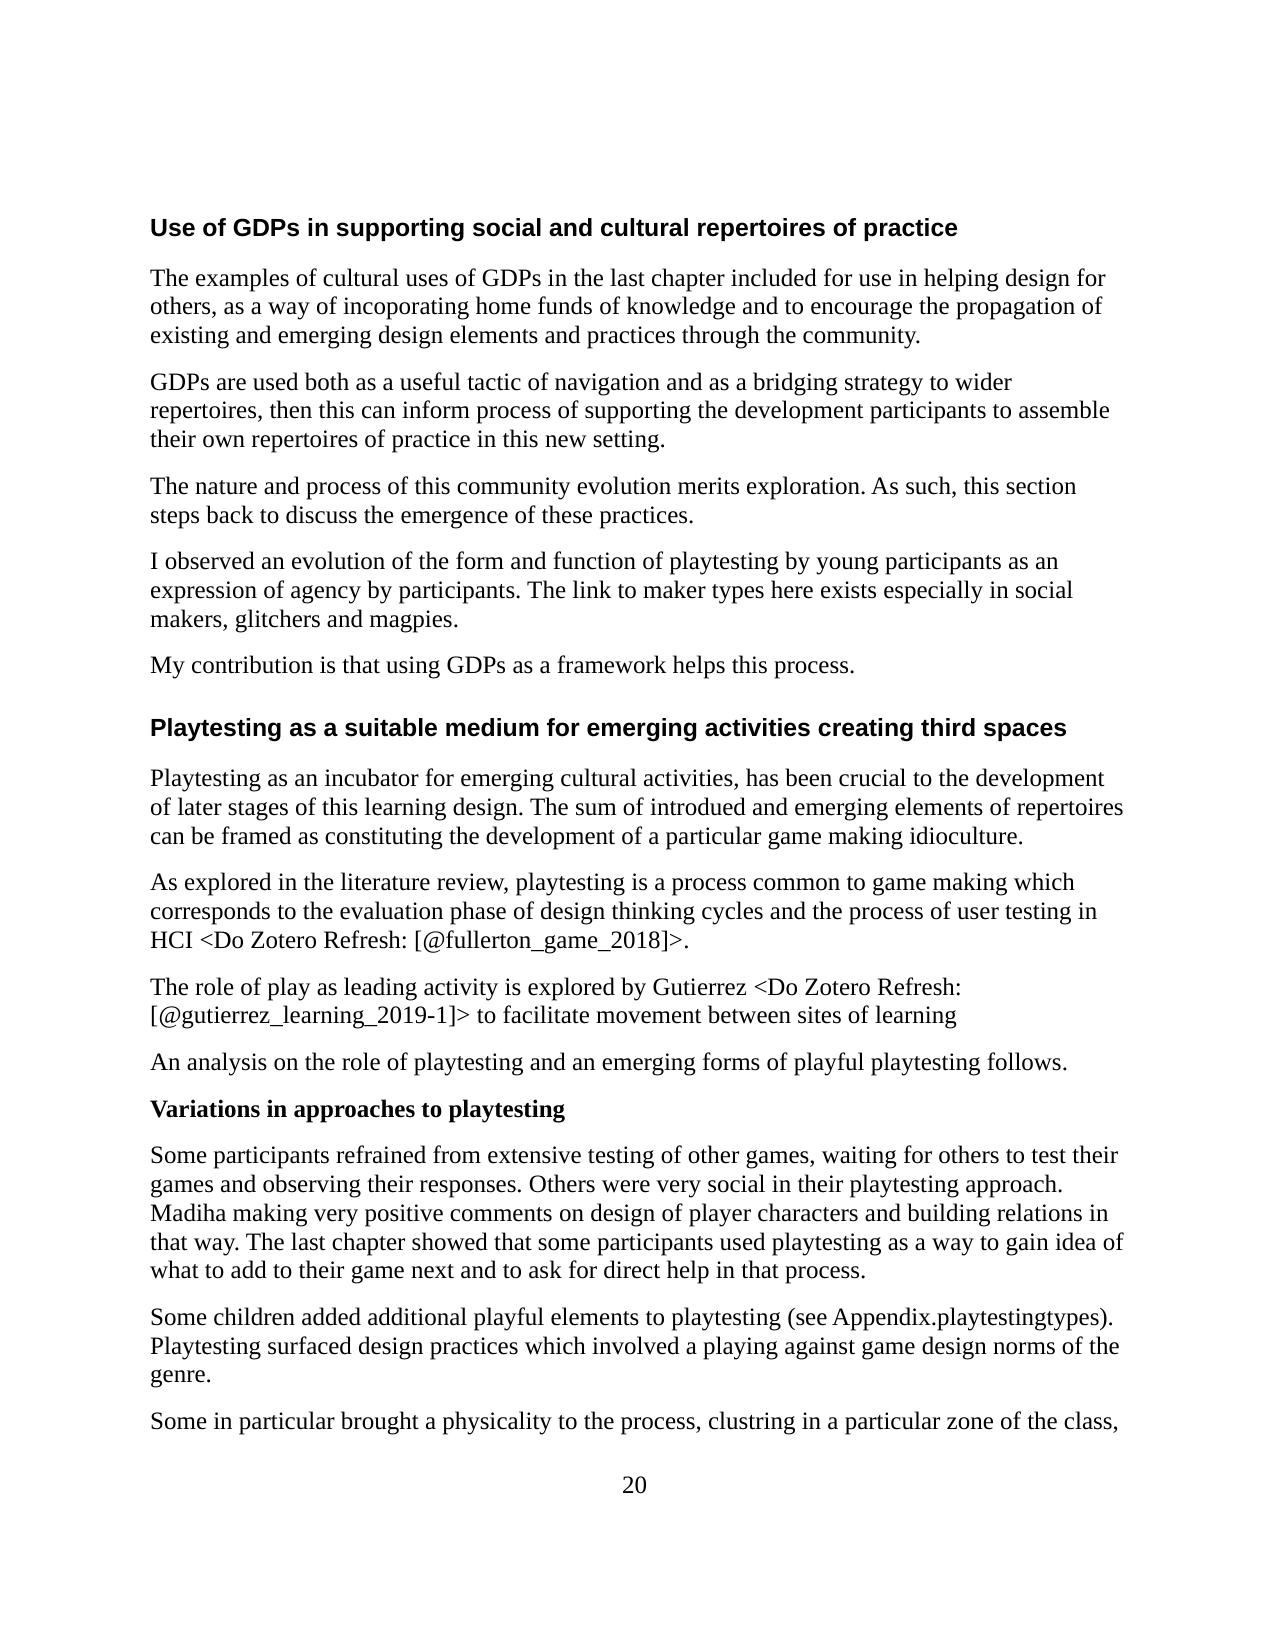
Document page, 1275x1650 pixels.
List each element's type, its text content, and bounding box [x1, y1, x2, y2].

text Playtesting as an incubator for emerging cultural activities, has been crucial to the development of later stages of this learning design. The sum of introdued and emerging elements of repertoires can be framed as constituting the development of a particular game making idioculture. [150, 763, 1125, 849]
text The nature and process of this community evolution merits exploration. As such, this section steps back to discuss the emergence of these practices. [150, 471, 1125, 528]
text Variations in approaches to playtesting [150, 1094, 1125, 1122]
subtitle Use of GDPs in supporting social and cultural repertoires of practice [150, 213, 1125, 241]
text GDPs are used both as a useful tactic of navigation and as a bridging strategy to wider repertoires, then this can inform process of supporting the development participants to assemble their own repertoires of practice in this new setting. [150, 367, 1125, 453]
text The examples of cultural uses of GDPs in the last chapter included for use in helping design for others, as a way of incoporating home funds of knowledge and to encourage the propagation of existing and emerging design elements and practices through the community. [150, 263, 1125, 349]
text Some participants refrained from extensive testing of other games, waiting for others to test their games and observing their responses. Others were very social in their playtesting approach. Madiha making very positive comments on design of player characters and building relations in that way. The last chapter showed that some participants used playtesting as a way to gain idea of what to add to their game next and to ask for direct help in that process. [150, 1140, 1125, 1284]
text I observed an evolution of the form and function of playtesting by young participants as an expression of agency by participants. The link to maker types here exists especially in social makers, glitchers and magpies. [150, 546, 1125, 633]
text Some children added additional playful elements to playtesting (see Appendix.playtestingtypes). Playtesting surfaced design practices which involved a playing against game design norms of the genre. [150, 1302, 1125, 1388]
text My contribution is that using GDPs as a framework helps this process. [150, 651, 1125, 679]
text An analysis on the role of playtesting and an emerging forms of playful playtesting follows. [150, 1047, 1125, 1076]
text Some in particular brought a physicality to the process, clustring in a particular zone of the class, [150, 1406, 1125, 1435]
text As explored in the literature review, playtesting is a process common to game making which corresponds to the evaluation phase of design thinking cycles and the process of user testing in HCI <Do Zotero Refresh: [@fullerton_game_2018]>. [150, 867, 1125, 954]
text The role of play as leading activity is explored by Gutierrez <Do Zotero Refresh: [@gutierrez_learning_2019-1]> to facilitate movement between sites of learning [150, 972, 1125, 1029]
subtitle Playtesting as a suitable medium for emerging activities creating third spaces [150, 713, 1125, 742]
